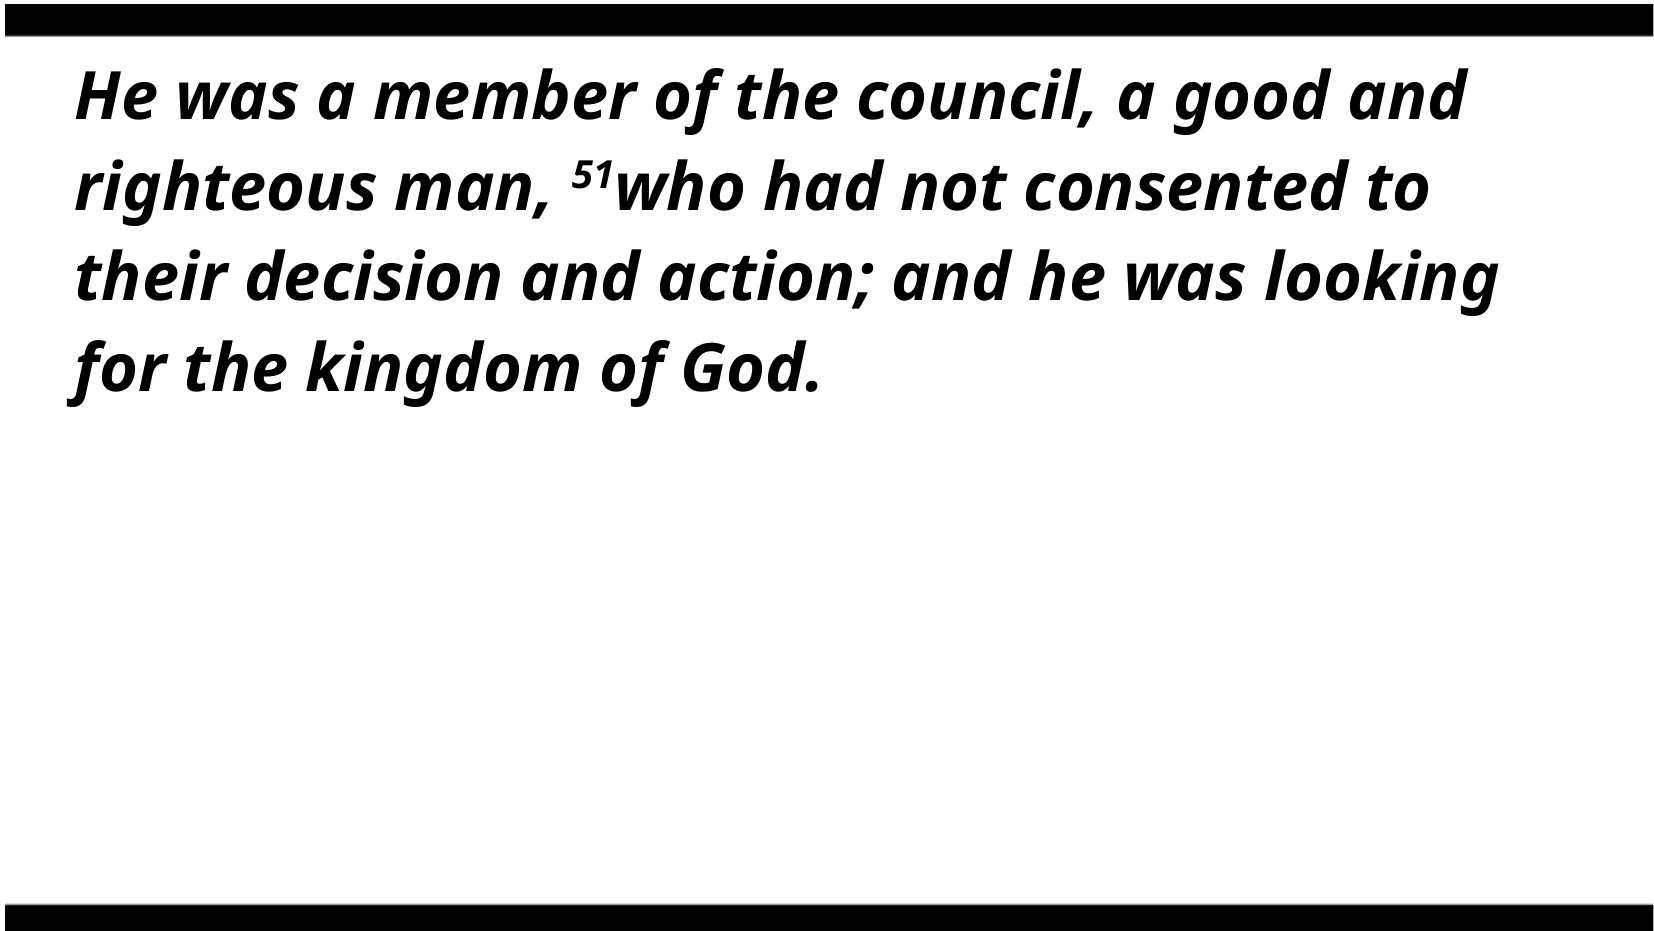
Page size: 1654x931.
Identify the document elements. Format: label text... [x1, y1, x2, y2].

picture [5, 4, 1654, 931]
text_box He was a member of the council, a good and righteous man, 51who had not consented to their decision and action; and he was looking for the kingdom of God. [60, 40, 1606, 411]
